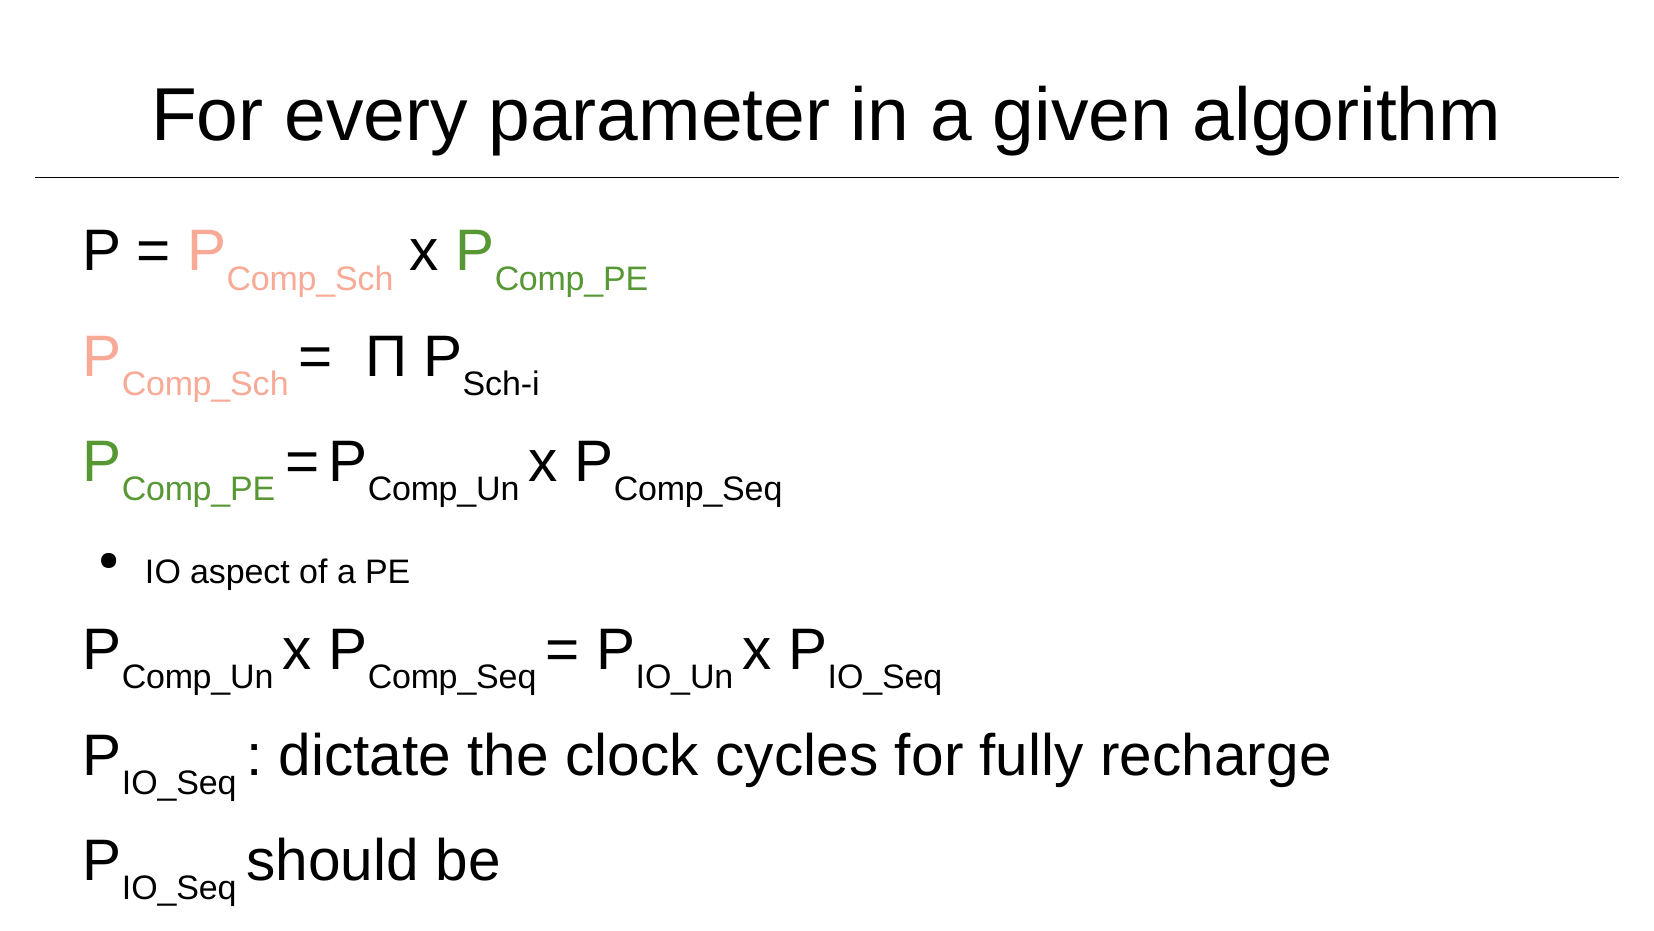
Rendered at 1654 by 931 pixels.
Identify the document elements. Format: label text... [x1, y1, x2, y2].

list P = PComp_Sch x PComp_PE PComp_Sch = П PSch-i PComp_PE = PComp_Un x PComp_Seq IO aspect of a PE PComp_Un x PComp_Seq = PIO_Un x PIO_Seq PIO_Seq : dictate the clock cycles for fully recharge PIO_Seq should be [82, 217, 1571, 910]
title For every parameter in a given algorithm [0, 12, 1654, 218]
